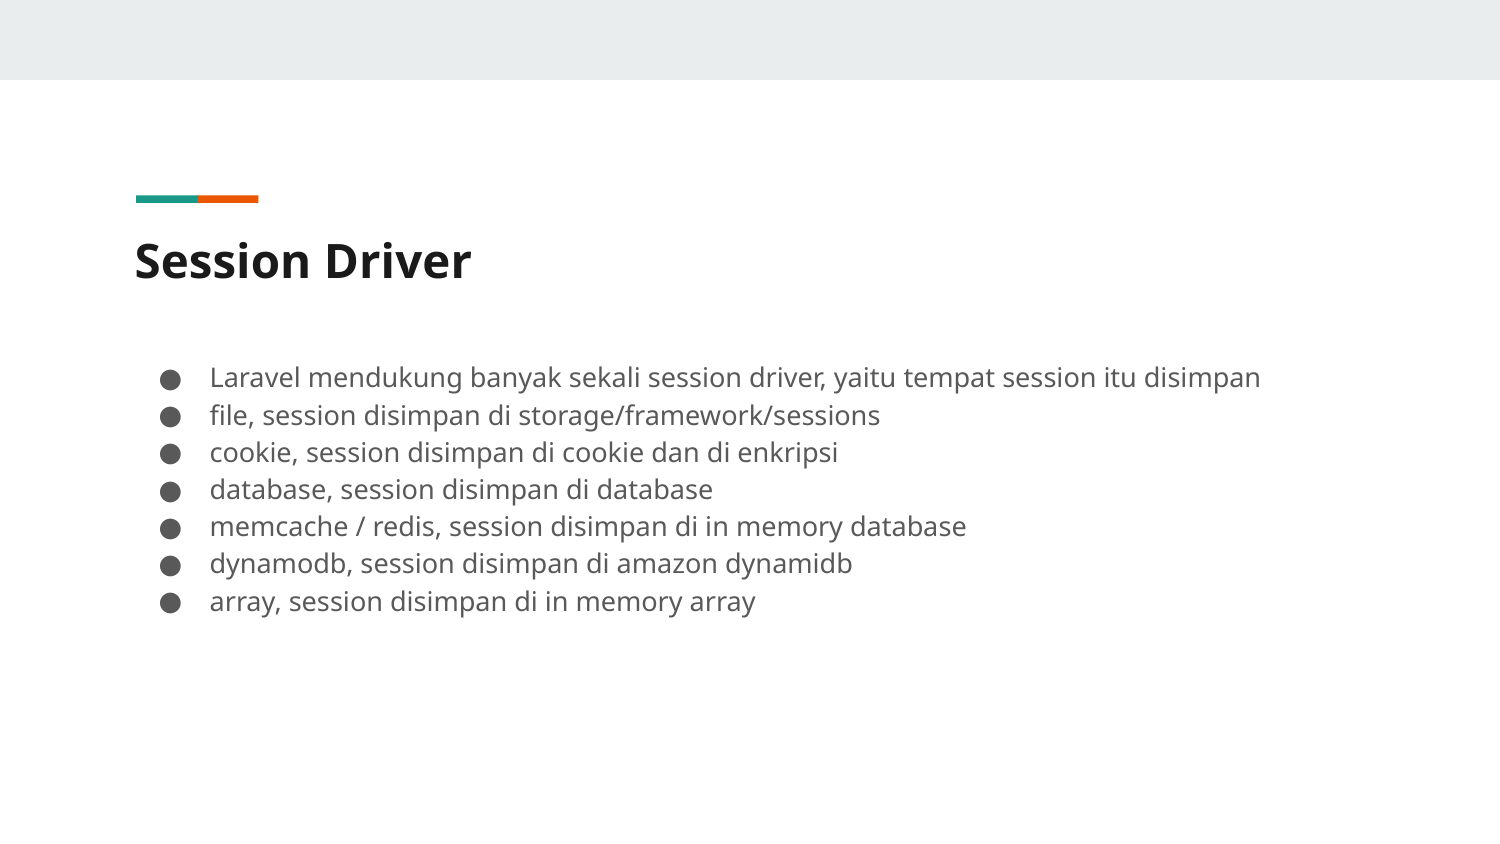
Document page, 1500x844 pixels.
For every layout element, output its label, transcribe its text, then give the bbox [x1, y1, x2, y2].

title Session Driver [119, 216, 1381, 305]
list Laravel mendukung banyak sekali session driver, yaitu tempat session itu disimpan file, session disimpan di storage/framework/sessions cookie, session disimpan di cookie dan di enkripsi database, session disimpan di database memcache / redis, session disimpan di in memory database dynamodb, session disimpan di amazon dynamidb array, session disimpan di in memory array [119, 341, 1381, 712]
